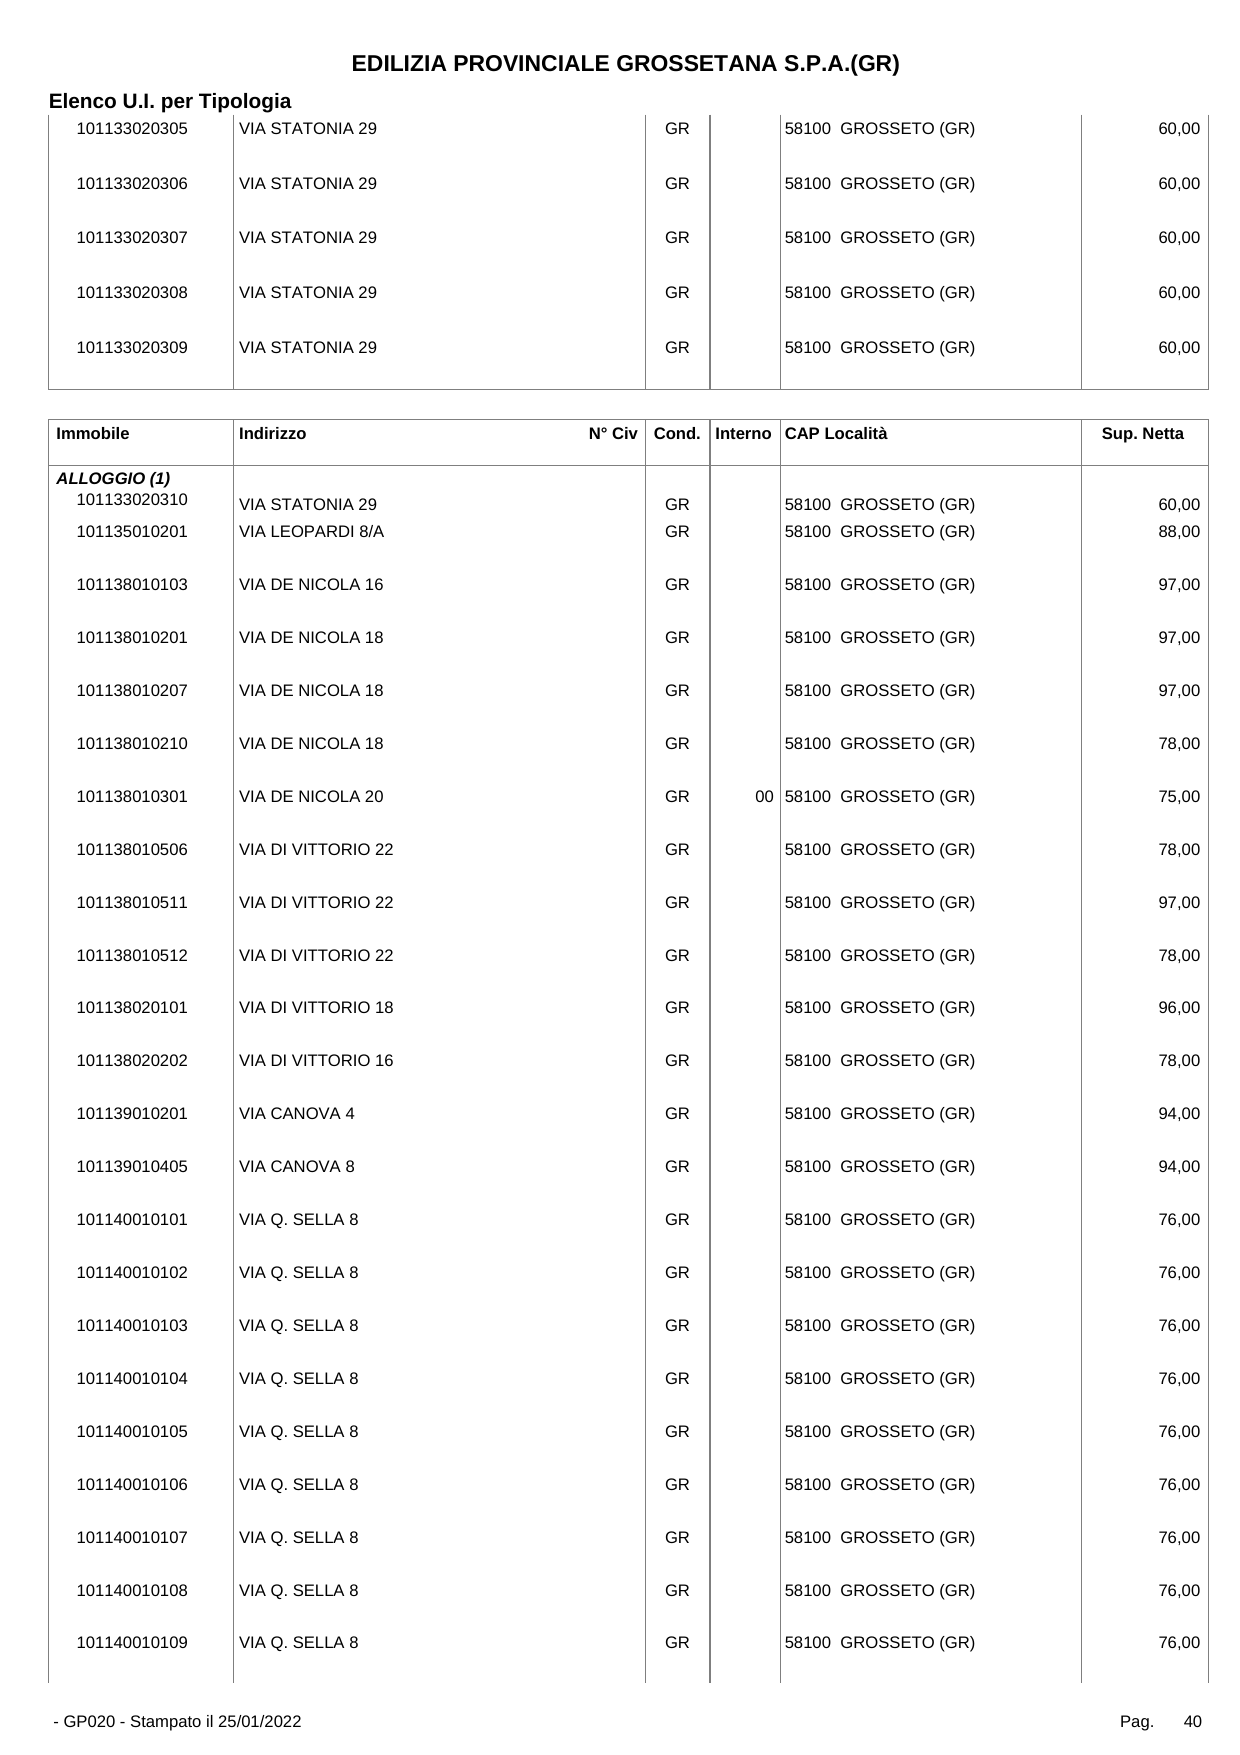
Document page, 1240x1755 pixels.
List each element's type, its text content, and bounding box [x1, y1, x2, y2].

table_cell 58100 GROSSETO (GR) [781, 334, 1081, 388]
table_cell 101140010105 [49, 1418, 233, 1471]
table_cell [589, 1048, 645, 1101]
table_cell [711, 1260, 780, 1312]
table_cell [589, 995, 645, 1048]
table_cell 75,00 [1082, 783, 1208, 836]
table_cell 101140010103 [49, 1313, 233, 1365]
table_cell [711, 466, 780, 519]
table_cell GR [646, 1577, 709, 1630]
table_cell VIA Q. SELLA 8 [234, 1471, 588, 1524]
table_cell 58100 GROSSETO (GR) [781, 1313, 1081, 1365]
table_cell 58100 GROSSETO (GR) [781, 1471, 1081, 1524]
table_cell VIA Q. SELLA 8 [234, 1207, 588, 1259]
table_cell 101138010512 [49, 942, 233, 995]
table_cell VIA DI VITTORIO 22 [234, 942, 588, 995]
table_cell 101138010201 [49, 625, 233, 677]
table_cell 101138010511 [49, 889, 233, 942]
table_cell 58100 GROSSETO (GR) [781, 730, 1081, 783]
table_cell 58100 GROSSETO (GR) [781, 995, 1081, 1048]
table_cell GR [646, 836, 709, 889]
table_cell VIA DE NICOLA 20 [234, 783, 588, 836]
table_cell 58100 GROSSETO (GR) [781, 1577, 1081, 1630]
table_cell 58100 GROSSETO (GR) [781, 1365, 1081, 1418]
table_cell 58100 GROSSETO (GR) [781, 572, 1081, 624]
table_cell [589, 279, 645, 334]
table_header CAP Località [781, 420, 1081, 465]
table_cell 58100 GROSSETO (GR) [781, 224, 1081, 279]
table_cell 58100 GROSSETO (GR) [781, 625, 1081, 677]
table_cell 101140010107 [49, 1524, 233, 1577]
table_cell VIA CANOVA 4 [234, 1101, 588, 1154]
table_cell [589, 1207, 645, 1259]
table_cell [589, 1154, 645, 1207]
table_cell [589, 1365, 645, 1418]
table_cell 58100 GROSSETO (GR) [781, 836, 1081, 889]
table_cell [711, 625, 780, 677]
table_cell GR [646, 466, 709, 519]
table_cell 58100 GROSSETO (GR) [781, 678, 1081, 730]
table_cell VIA Q. SELLA 8 [234, 1524, 588, 1577]
table_cell GR [646, 783, 709, 836]
table_cell [589, 466, 645, 519]
table_cell [711, 279, 780, 334]
table_cell [711, 1101, 780, 1154]
table_cell [589, 519, 645, 572]
table_cell [589, 1471, 645, 1524]
table_cell 94,00 [1082, 1154, 1208, 1207]
table_header Immobile [49, 420, 233, 465]
table_cell [711, 836, 780, 889]
table_cell GR [646, 1260, 709, 1312]
table_header N° Civ [589, 420, 645, 465]
table_cell GR [646, 224, 709, 279]
table_cell [711, 730, 780, 783]
table_cell [589, 942, 645, 995]
table_cell 101140010101 [49, 1207, 233, 1259]
table_cell VIA DE NICOLA 18 [234, 678, 588, 730]
table_cell VIA DI VITTORIO 22 [234, 889, 588, 942]
table_cell GR [646, 519, 709, 572]
table_header Indirizzo [234, 420, 588, 465]
table_cell 101140010108 [49, 1577, 233, 1630]
table_cell [589, 1524, 645, 1577]
table_header Cond. [646, 420, 709, 465]
table_cell GR [646, 730, 709, 783]
table_cell 78,00 [1082, 730, 1208, 783]
table_cell VIA DE NICOLA 18 [234, 730, 588, 783]
table_cell 60,00 [1082, 466, 1208, 519]
table_cell VIA Q. SELLA 8 [234, 1260, 588, 1312]
table_cell 101138020101 [49, 995, 233, 1048]
table_cell 76,00 [1082, 1313, 1208, 1365]
table_cell 101140010104 [49, 1365, 233, 1418]
table_cell 78,00 [1082, 1048, 1208, 1101]
table_cell 97,00 [1082, 678, 1208, 730]
table_cell 97,00 [1082, 889, 1208, 942]
table_cell 101138010210 [49, 730, 233, 783]
table_cell 101138010506 [49, 836, 233, 889]
table_cell 00 [711, 783, 780, 836]
table_cell GR [646, 995, 709, 1048]
table_cell 96,00 [1082, 995, 1208, 1048]
table_cell 78,00 [1082, 836, 1208, 889]
table_cell 101138010301 [49, 783, 233, 836]
table_cell 101133020308 [49, 279, 233, 334]
table_cell GR [646, 572, 709, 624]
table_cell [711, 519, 780, 572]
table_header Interno [711, 420, 780, 465]
table_cell 60,00 [1082, 334, 1208, 388]
table_cell [711, 1418, 780, 1471]
table_cell [589, 1418, 645, 1471]
table_cell [711, 995, 780, 1048]
table_cell [711, 1365, 780, 1418]
table_cell [589, 836, 645, 889]
table_cell [589, 1630, 645, 1683]
table_cell [589, 334, 645, 388]
table_cell GR [646, 1471, 709, 1524]
table_cell 97,00 [1082, 572, 1208, 624]
table_cell [589, 224, 645, 279]
table_cell 101135010201 [49, 519, 233, 572]
table_cell [589, 1577, 645, 1630]
table_cell 101133020307 [49, 224, 233, 279]
table_cell GR [646, 1048, 709, 1101]
table_cell GR [646, 625, 709, 677]
table_cell VIA DI VITTORIO 22 [234, 836, 588, 889]
table_cell VIA DI VITTORIO 18 [234, 995, 588, 1048]
table_cell 88,00 [1082, 519, 1208, 572]
table_cell GR [646, 1101, 709, 1154]
table_cell VIA DE NICOLA 16 [234, 572, 588, 624]
table_cell GR [646, 115, 709, 169]
table_cell 58100 GROSSETO (GR) [781, 1524, 1081, 1577]
table_cell [711, 1471, 780, 1524]
table_cell 58100 GROSSETO (GR) [781, 519, 1081, 572]
table_cell 101138010207 [49, 678, 233, 730]
table_cell 76,00 [1082, 1471, 1208, 1524]
table_cell GR [646, 1313, 709, 1365]
table_cell 58100 GROSSETO (GR) [781, 169, 1081, 224]
table_cell [589, 572, 645, 624]
table_cell 58100 GROSSETO (GR) [781, 1418, 1081, 1471]
table_cell 58100 GROSSETO (GR) [781, 115, 1081, 169]
table_cell GR [646, 169, 709, 224]
table_cell [711, 572, 780, 624]
table_cell 101140010109 [49, 1630, 233, 1683]
table_cell 101133020306 [49, 169, 233, 224]
table_cell GR [646, 334, 709, 388]
table_cell 76,00 [1082, 1260, 1208, 1312]
table_cell [711, 1313, 780, 1365]
table_cell 76,00 [1082, 1207, 1208, 1259]
table_cell 60,00 [1082, 115, 1208, 169]
table_cell [711, 889, 780, 942]
table_cell 101133020309 [49, 334, 233, 388]
table_cell VIA Q. SELLA 8 [234, 1365, 588, 1418]
table_cell GR [646, 1154, 709, 1207]
table_cell GR [646, 1524, 709, 1577]
table_cell VIA STATONIA 29 [234, 279, 588, 334]
table_cell 58100 GROSSETO (GR) [781, 942, 1081, 995]
table_cell 101133020305 [49, 115, 233, 169]
table_cell [711, 1524, 780, 1577]
table_cell VIA Q. SELLA 8 [234, 1630, 588, 1683]
table_cell [589, 169, 645, 224]
table_cell 58100 GROSSETO (GR) [781, 1154, 1081, 1207]
table_cell GR [646, 1365, 709, 1418]
table_cell [711, 1154, 780, 1207]
table_cell VIA DE NICOLA 18 [234, 625, 588, 677]
table_cell [711, 1577, 780, 1630]
table_cell VIA DI VITTORIO 16 [234, 1048, 588, 1101]
table_cell [711, 224, 780, 279]
table_cell 58100 GROSSETO (GR) [781, 1207, 1081, 1259]
table_cell [711, 115, 780, 169]
table_cell 60,00 [1082, 224, 1208, 279]
table_cell [589, 678, 645, 730]
table_cell GR [646, 1207, 709, 1259]
table_cell 60,00 [1082, 169, 1208, 224]
table_cell 101139010201 [49, 1101, 233, 1154]
table_cell 94,00 [1082, 1101, 1208, 1154]
table_cell [711, 942, 780, 995]
table_cell [589, 1101, 645, 1154]
table_cell [589, 1260, 645, 1312]
table_cell GR [646, 279, 709, 334]
table_cell 58100 GROSSETO (GR) [781, 889, 1081, 942]
table_cell GR [646, 678, 709, 730]
table_cell GR [646, 889, 709, 942]
table_cell [589, 783, 645, 836]
table_cell 58100 GROSSETO (GR) [781, 1630, 1081, 1683]
table_cell 101140010106 [49, 1471, 233, 1524]
table_cell VIA STATONIA 29 [234, 466, 588, 519]
table_cell 101138010103 [49, 572, 233, 624]
table_cell [711, 1207, 780, 1259]
table_cell 101140010102 [49, 1260, 233, 1312]
table_cell [711, 1048, 780, 1101]
table_cell [589, 625, 645, 677]
table_cell VIA LEOPARDI 8/A [234, 519, 588, 572]
table_cell 97,00 [1082, 625, 1208, 677]
table_cell [589, 889, 645, 942]
table_cell VIA Q. SELLA 8 [234, 1577, 588, 1630]
table_cell 101139010405 [49, 1154, 233, 1207]
table_cell ALLOGGIO (1) 101133020310 [49, 466, 233, 519]
table_cell 58100 GROSSETO (GR) [781, 279, 1081, 334]
table_cell 58100 GROSSETO (GR) [781, 783, 1081, 836]
table_cell 76,00 [1082, 1577, 1208, 1630]
table_cell 76,00 [1082, 1365, 1208, 1418]
table_cell [711, 678, 780, 730]
table_cell 76,00 [1082, 1418, 1208, 1471]
table_cell 76,00 [1082, 1630, 1208, 1683]
table_cell 60,00 [1082, 279, 1208, 334]
table_cell VIA STATONIA 29 [234, 224, 588, 279]
table_cell [711, 169, 780, 224]
table_cell VIA STATONIA 29 [234, 334, 588, 388]
table_cell VIA STATONIA 29 [234, 115, 588, 169]
table_cell 101138020202 [49, 1048, 233, 1101]
table_cell 58100 GROSSETO (GR) [781, 1048, 1081, 1101]
table_cell 78,00 [1082, 942, 1208, 995]
table_cell 58100 GROSSETO (GR) [781, 1260, 1081, 1312]
table_cell [711, 334, 780, 388]
table_cell GR [646, 1418, 709, 1471]
table_header Sup. Netta [1082, 420, 1208, 465]
table_cell VIA Q. SELLA 8 [234, 1418, 588, 1471]
table_cell [589, 730, 645, 783]
table_cell GR [646, 942, 709, 995]
table_cell 76,00 [1082, 1524, 1208, 1577]
table_cell [711, 1630, 780, 1683]
table_cell [589, 115, 645, 169]
table_cell VIA Q. SELLA 8 [234, 1313, 588, 1365]
table_cell 58100 GROSSETO (GR) [781, 1101, 1081, 1154]
table_cell VIA STATONIA 29 [234, 169, 588, 224]
table_cell 58100 GROSSETO (GR) [781, 466, 1081, 519]
table_cell [589, 1313, 645, 1365]
table_cell VIA CANOVA 8 [234, 1154, 588, 1207]
table_cell GR [646, 1630, 709, 1683]
